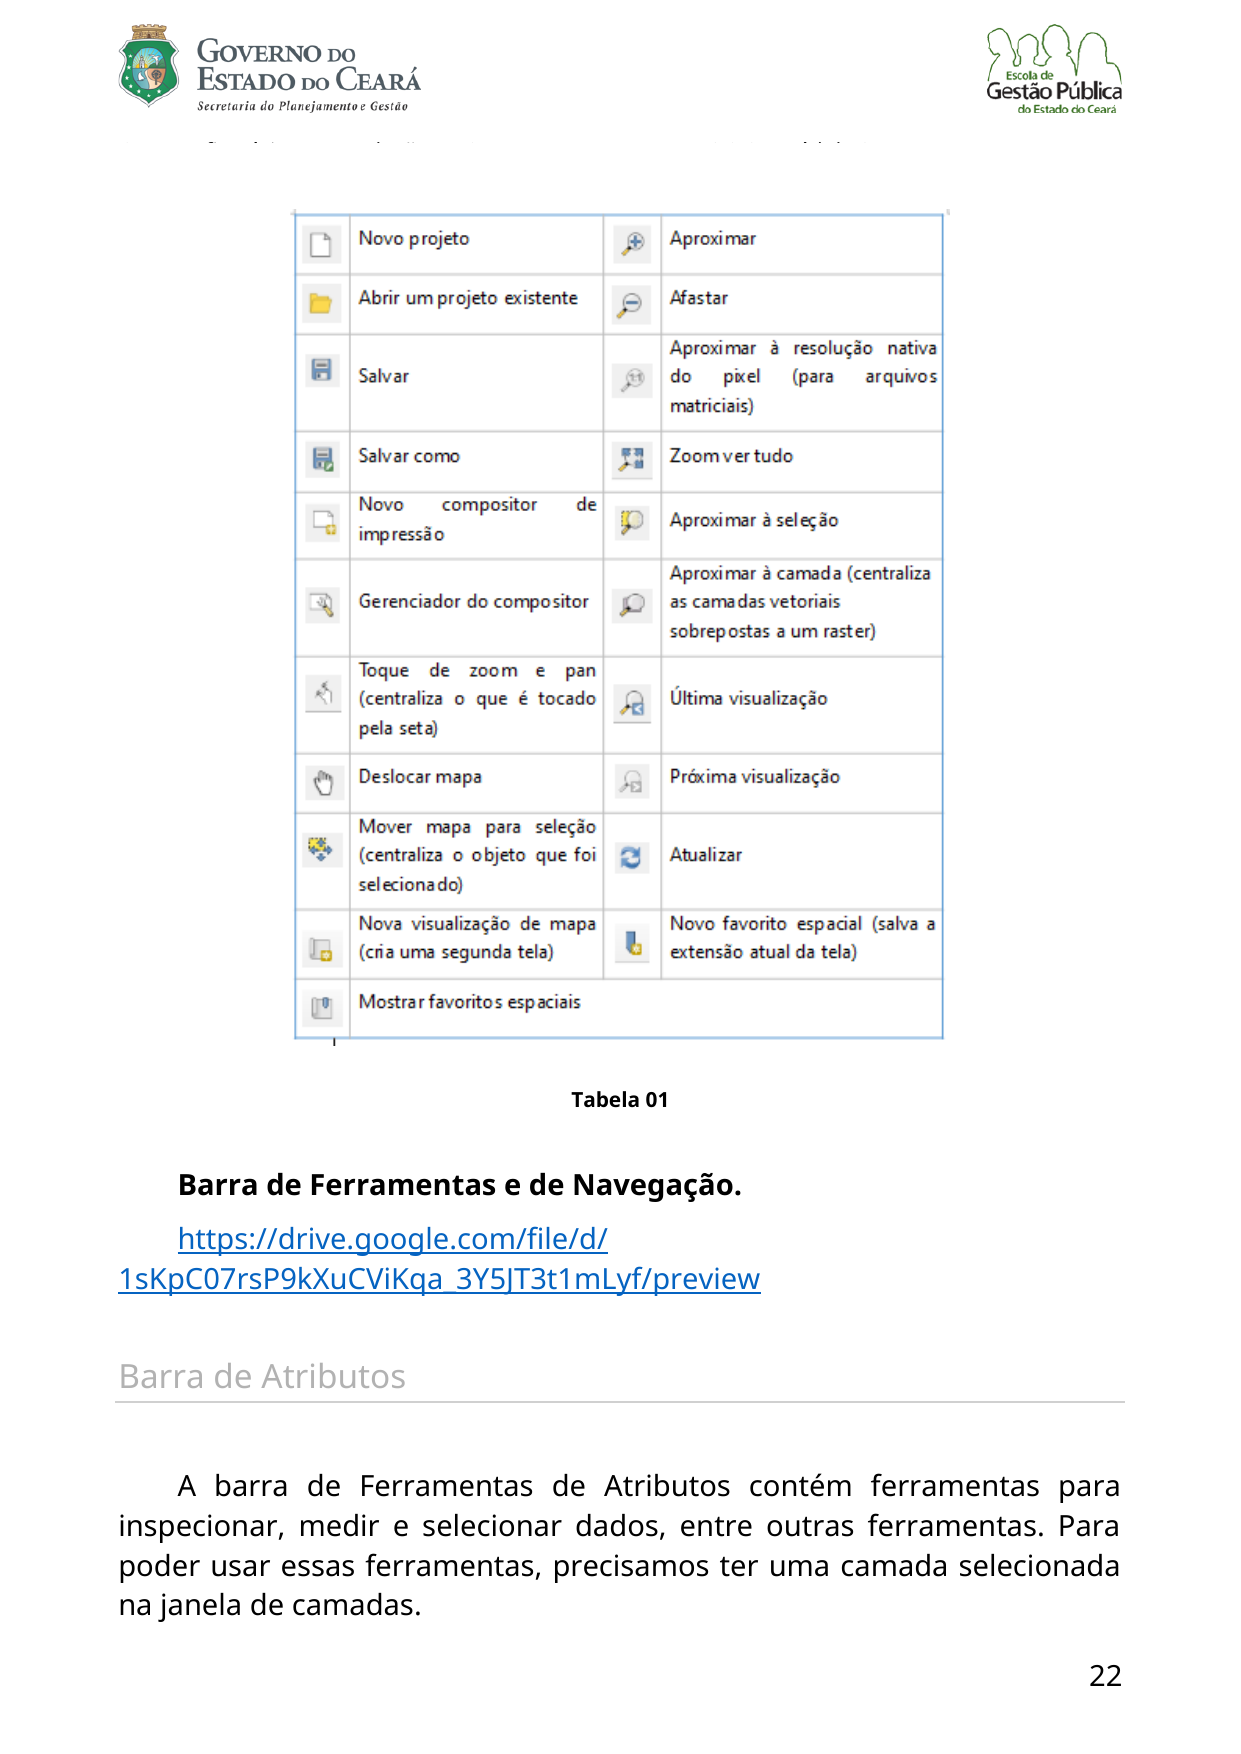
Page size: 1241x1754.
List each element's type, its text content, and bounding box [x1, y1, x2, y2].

text Tabela 01 [290, 1046, 950, 1114]
text Barra de Ferramentas e de Navegação. [118, 1164, 1122, 1204]
subtitle Barra de Atributos [115, 1327, 1125, 1401]
text https://drive.google.com/file/d/1sKpC07rsP9kXuCViKqa_3Y5JT3t1mLyf/preview [118, 1218, 1122, 1298]
text A barra de Ferramentas de Atributos contém ferramentas para inspecionar, medir e selecionar dados, entre outras ferramentas. Para poder usar essas ferramentas, precisamos ter uma camada selecionada na janela de camadas. [118, 1466, 1122, 1624]
picture [290, 209, 950, 1046]
picture [118, 24, 1122, 113]
